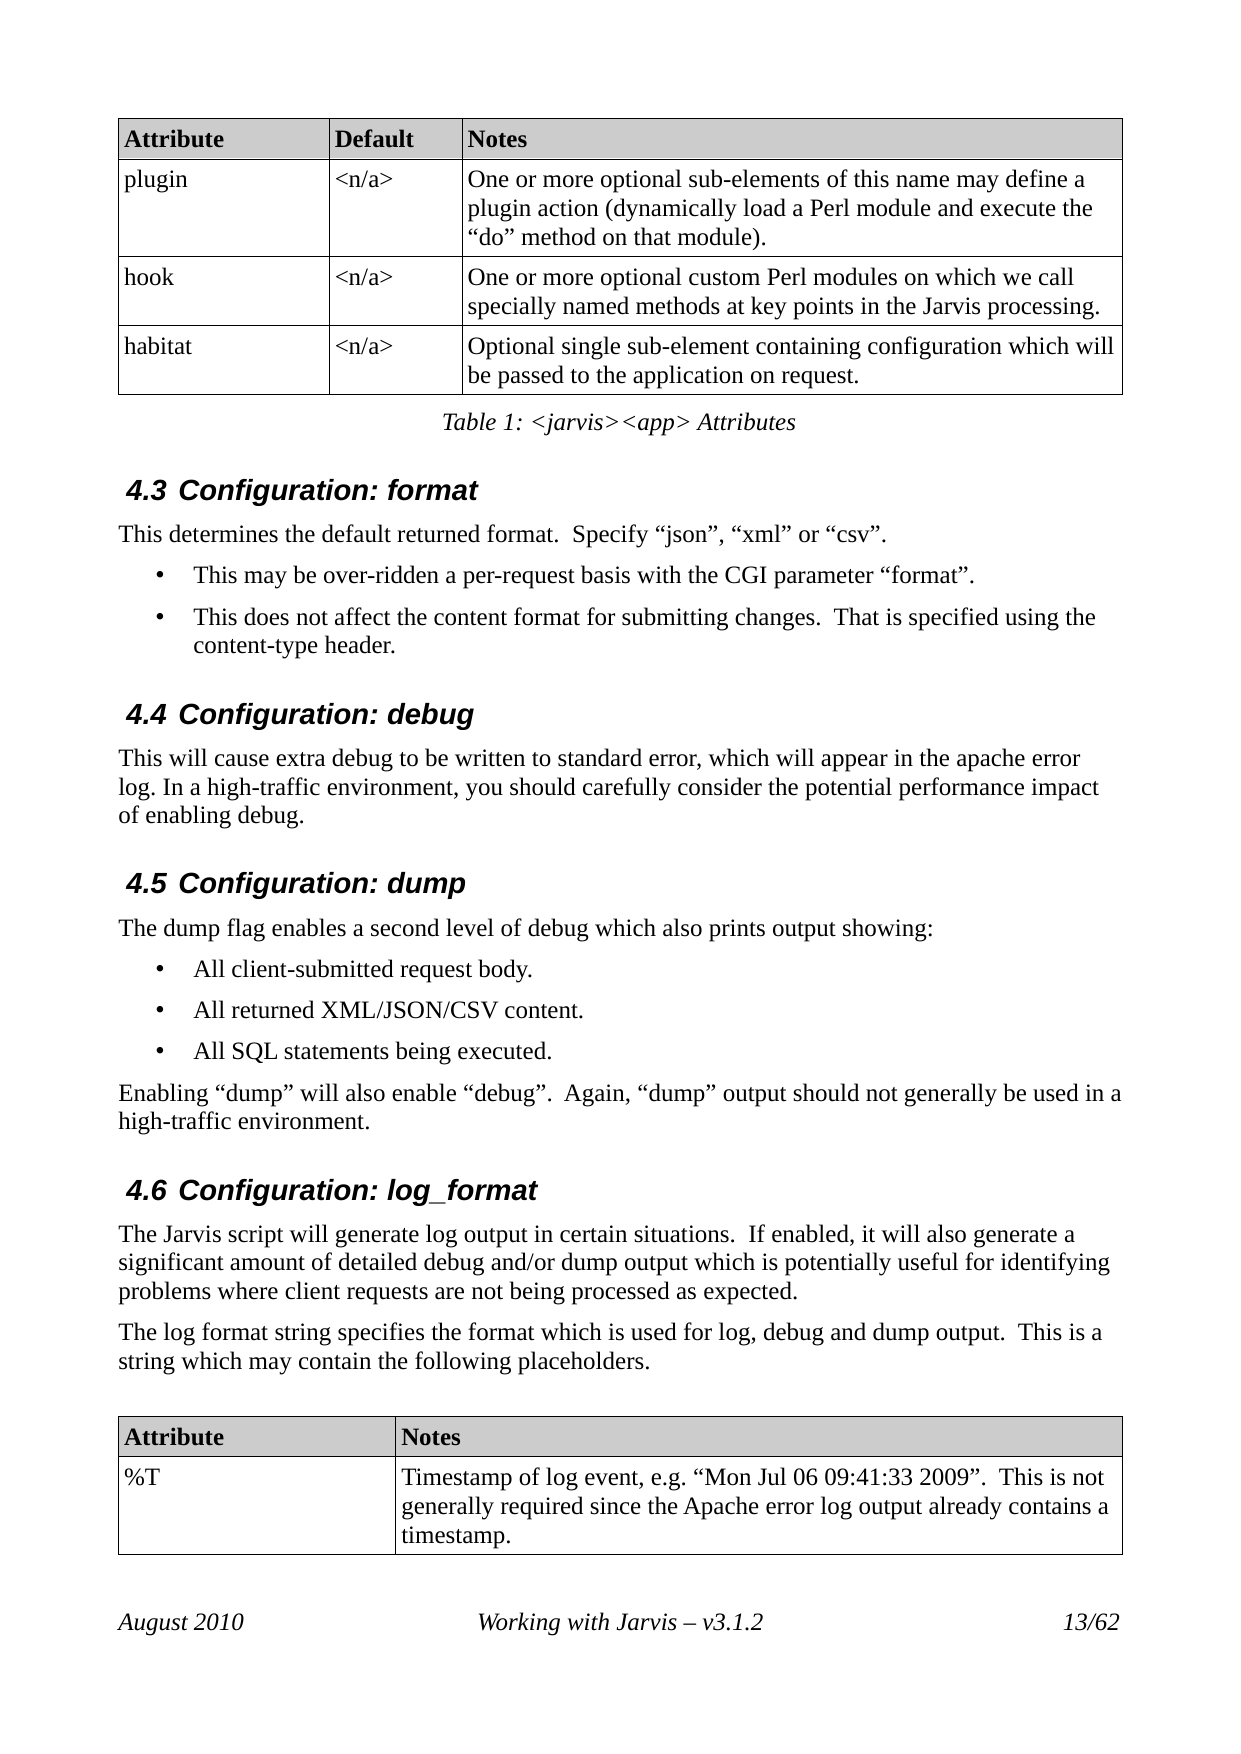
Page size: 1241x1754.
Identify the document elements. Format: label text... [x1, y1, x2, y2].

list All returned XML/JSON/CSV content. [156, 995, 1122, 1024]
list All client-submitted request body. [156, 954, 1122, 983]
table_header Attribute [119, 1417, 395, 1456]
table_header Attribute [119, 119, 329, 158]
table_cell Optional single sub-element containing configuration which will be passed to the application on request. [463, 326, 1122, 394]
table_cell <n/a> [330, 160, 462, 256]
text Table 1: <jarvis><app> Attributes [118, 407, 1122, 436]
table_cell One or more optional custom Perl modules on which we call specially named methods at key points in the Jarvis processing. [463, 257, 1122, 325]
text The dump flag enables a second level of debug which also prints output showing: [118, 913, 1122, 941]
table_cell <n/a> [330, 326, 462, 394]
text Enabling “dump” will also enable “debug”. Again, “dump” output should not generally be used in a high-traffic environment. [118, 1078, 1122, 1135]
table_cell Timestamp of log event, e.g. “Mon Jul 06 09:41:33 2009”. This is not generally required since the Apache error log output already contains a timestamp. [396, 1457, 1122, 1554]
list This does not affect the content format for submitting changes. That is specified using the content-type header. [156, 602, 1122, 659]
text This will cause extra debug to be written to standard error, which will appear in the apache error log. In a high-traffic environment, you should carefully consider the potential performance impact of enabling debug. [118, 743, 1122, 829]
subtitle Configuration: format [118, 473, 1122, 507]
subtitle Configuration: log_format [118, 1173, 1122, 1206]
table_header Default [330, 119, 462, 158]
subtitle Configuration: debug [118, 697, 1122, 730]
text The log format string specifies the format which is used for log, debug and dump output. This is a string which may contain the following placeholders. [118, 1317, 1122, 1375]
table_header Notes [463, 119, 1122, 158]
table_header Notes [396, 1417, 1122, 1456]
subtitle Configuration: dump [118, 867, 1122, 900]
table_cell One or more optional sub-elements of this name may define a plugin action (dynamically load a Perl module and execute the “do” method on that module). [463, 160, 1122, 256]
table_cell habitat [119, 326, 329, 394]
table_cell plugin [119, 160, 329, 256]
list This may be over-ridden a per-request basis with the CGI parameter “format”. [156, 561, 1122, 589]
text This determines the default returned format. Specify “json”, “xml” or “csv”. [118, 519, 1122, 548]
text The Jarvis script will generate log output in certain situations. If enabled, it will also generate a significant amount of detailed debug and/or dump output which is potentially useful for identifying problems where client requests are not being processed as expected. [118, 1219, 1122, 1305]
table_cell <n/a> [330, 257, 462, 325]
table_cell %T [119, 1457, 395, 1554]
table_cell hook [119, 257, 329, 325]
list All SQL statements being executed. [156, 1036, 1122, 1065]
